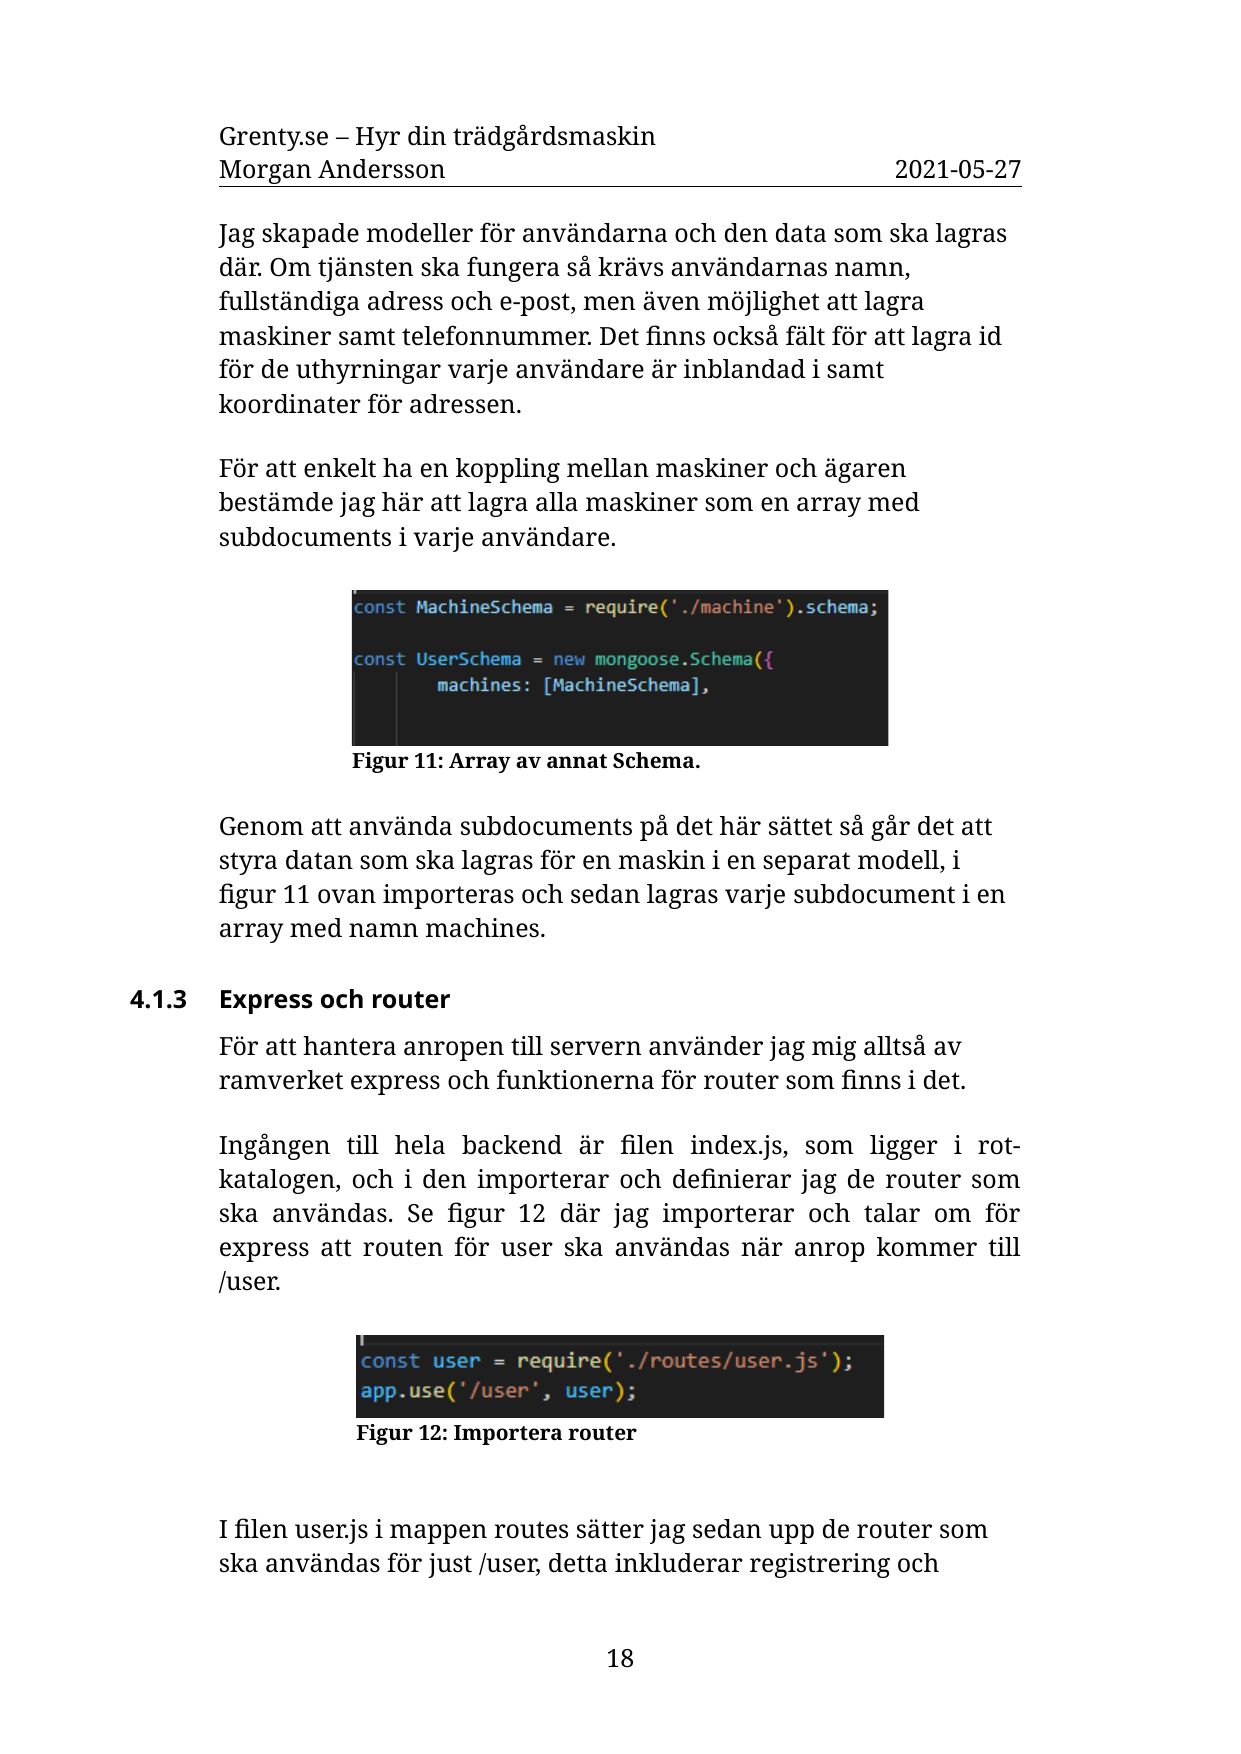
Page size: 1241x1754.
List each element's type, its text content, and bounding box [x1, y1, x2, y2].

picture [351, 590, 889, 746]
text Genom att använda subdocuments på det här sättet så går det att styra datan som ska lagras för en maskin i en separat modell, i figur 11 ovan importeras och sedan lagras varje subdocument i en array med namn machines. [218, 578, 1022, 944]
text För att enkelt ha en koppling mellan maskiner och ägaren bestämde jag här att lagra alla maskiner som en array med subdocuments i varje användare. [218, 451, 1022, 553]
text Ingången till hela backend är filen index.js, som ligger i rot-katalogen, och i den importerar och definierar jag de router som ska användas. Se figur 12 där jag importerar och talar om för express att routen för user ska användas när anrop kommer till /user. [218, 1128, 1022, 1298]
text Figur 11: Array av annat Schema. [352, 746, 888, 774]
text I filen user.js i mappen routes sätter jag sedan upp de router som ska användas för just /user, detta inkluderar registrering och [218, 1511, 1022, 1579]
subtitle Express och router [130, 982, 1022, 1016]
text Jag skapade modeller för användarna och den data som ska lagras där. Om tjänsten ska fungera så krävs användarnas namn, fullständiga adress och e-post, men även möjlighet att lagra maskiner samt telefonnummer. Det finns också fält för att lagra id för de uthyrningar varje användare är inblandad i samt koordinater för adressen. [218, 216, 1022, 420]
text För att hantera anropen till servern använder jag mig alltså av ramverket express och funktionerna för router som finns i det. [218, 1029, 1022, 1097]
text Figur 12: Importera router [356, 1418, 884, 1446]
picture [356, 1335, 885, 1418]
